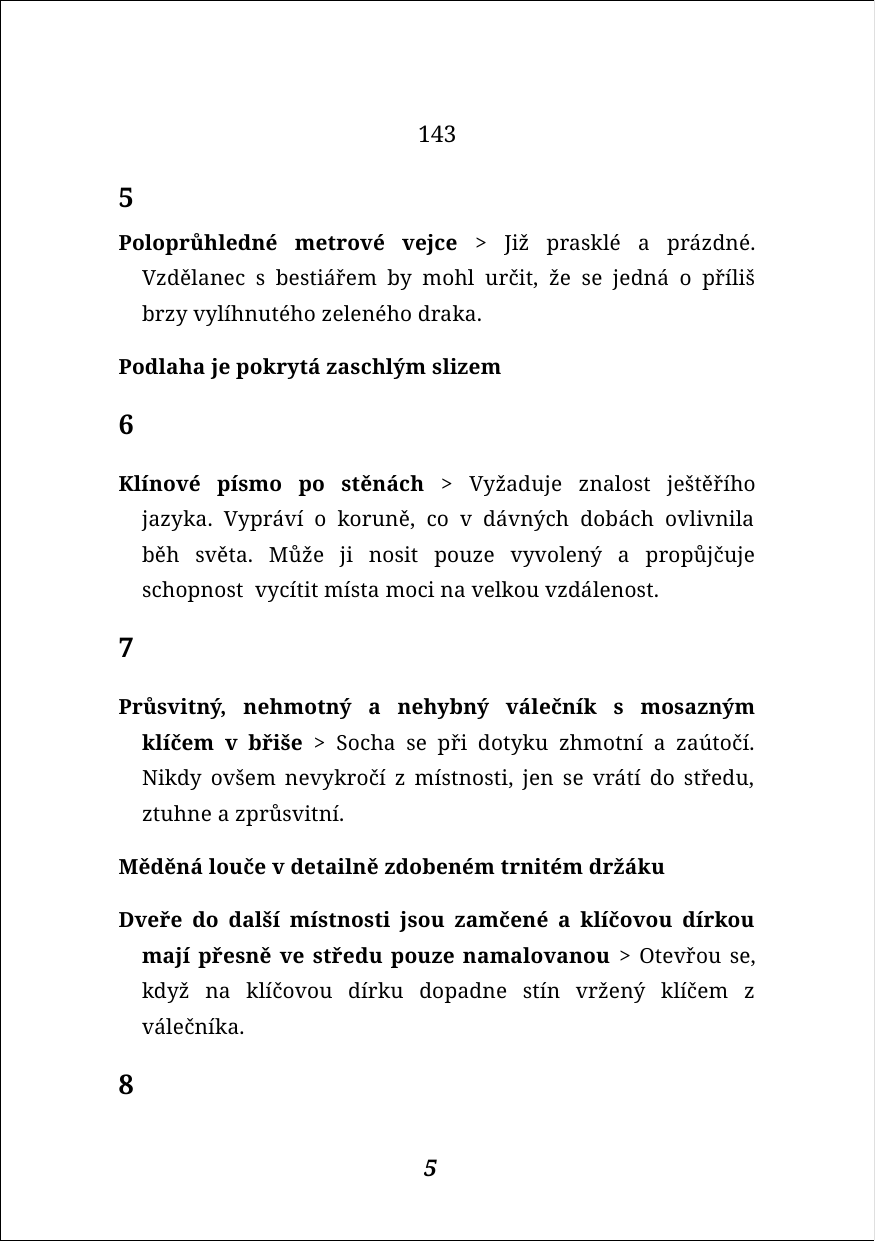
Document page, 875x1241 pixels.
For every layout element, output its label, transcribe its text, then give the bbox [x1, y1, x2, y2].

text 6 [118, 405, 756, 442]
text Dveře do další místnosti jsou zamčené a klíčovou dírkou mají přesně ve středu pouze namalovanou > Otevřou se, když na klíčovou dírku dopadne stín vržený klíčem z válečníka. [118, 905, 756, 1040]
text Podlaha je pokrytá zaschlým slizem [118, 352, 756, 380]
text Průsvitný, nehmotný a nehybný válečník s mosazným klíčem v břiše > Socha se při dotyku zhmotní a zaútočí. Nikdy ovšem nevykročí z místnosti, jen se vrátí do středu, ztuhne a zprůsvitní. [118, 692, 756, 827]
subtitle 5 [118, 179, 756, 216]
text 8 [118, 1065, 756, 1102]
text Měděná louče v detailně zdobeném trnitém držáku [118, 852, 756, 881]
text Poloprůhledné metrové vejce > Již prasklé a prázdné. Vzdělanec s bestiářem by mohl určit, že se jedná o příliš brzy vylíhnutého zeleného draka. [118, 228, 756, 327]
text 7 [118, 629, 756, 666]
text Klínové písmo po stěnách > Vyžaduje znalost ještěřího jazyka. Vypráví o koruně, co v dávných dobách ovlivnila běh světa. Může ji nosit pouze vyvolený a propůjčuje schopnost vycítit místa moci na velkou vzdálenost. [118, 469, 756, 604]
